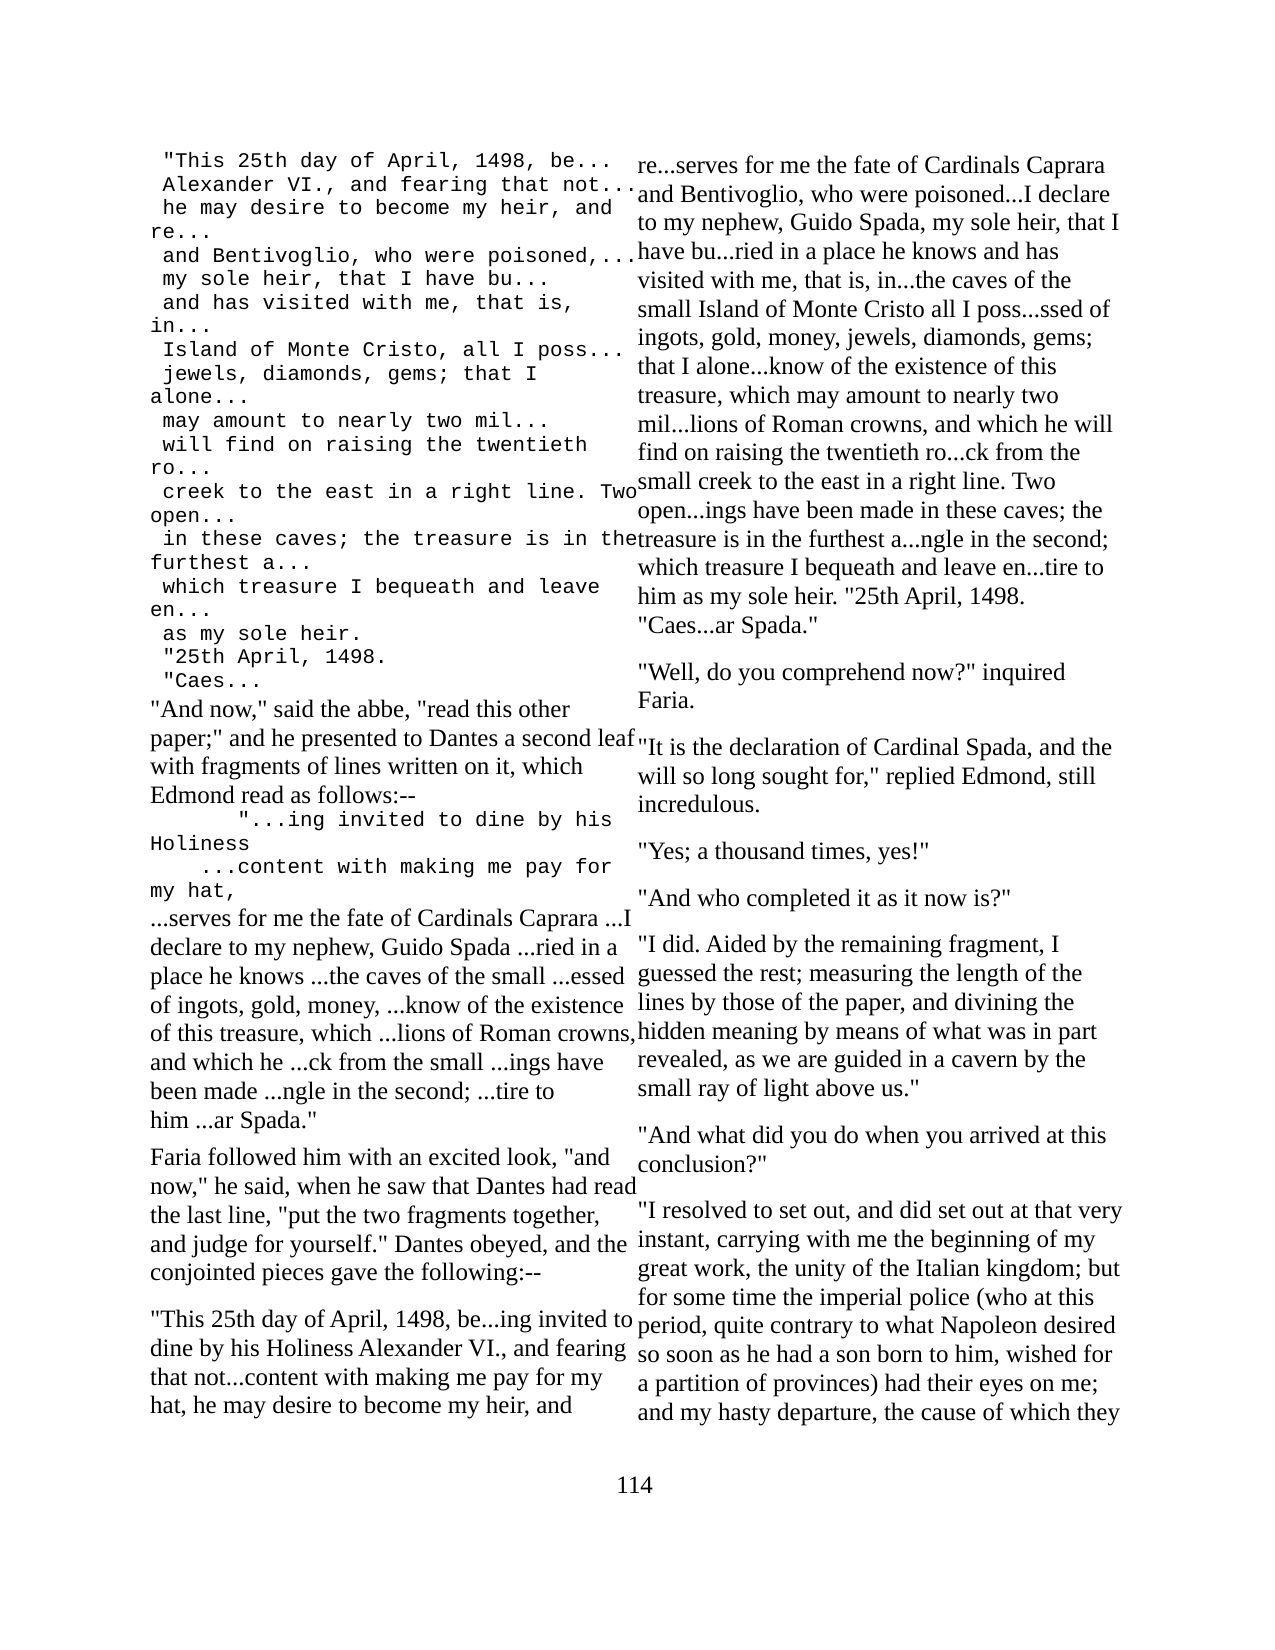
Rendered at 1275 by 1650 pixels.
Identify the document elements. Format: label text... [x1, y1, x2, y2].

text "I did. Aided by the remaining fragment, I guessed the rest; measuring the length of the lines by those of the paper, and divining the hidden meaning by means of what was in part revealed, as we are guided in a cavern by the small ray of light above us." [637, 929, 1125, 1102]
text will find on raising the twentieth ro... [150, 434, 637, 481]
text in these caves; the treasure is in the furthest a... [150, 528, 637, 576]
text "This 25th day of April, 1498, be... [150, 150, 637, 174]
text ...serves for me the fate of Cardinals Caprara ...I declare to my nephew, Guido Spada ...ried in a place he knows ...the caves of the small ...essed of ingots, gold, money, ...know of the existence of this treasure, which ...lions of Roman crowns, and which he ...ck from the small ...ings have been made ...ngle in the second; ...tire to him ...ar Spada." [150, 903, 637, 1133]
text as my sole heir. [150, 623, 637, 647]
text "It is the declaration of Cardinal Spada, and the will so long sought for," replied Edmond, still incredulous. [637, 732, 1125, 818]
text "And who completed it as it now is?" [637, 883, 1125, 912]
text Faria followed him with an excited look, "and now," he said, when he saw that Dantes had read the last line, "put the two fragments together, and judge for yourself." Dantes obeyed, and the conjointed pieces gave the following:-- [150, 1142, 637, 1286]
text "25th April, 1498. [150, 647, 637, 670]
text and has visited with me, that is, in... [150, 292, 637, 339]
text "And now," said the abbe, "read this other paper;" and he presented to Dantes a second leaf with fragments of lines written on it, which Edmond read as follows:-- [150, 694, 637, 809]
text jewels, diamonds, gems; that I alone... [150, 363, 637, 410]
text "This 25th day of April, 1498, be...ing invited to dine by his Holiness Alexander VI., and fearing that not...content with making me pay for my hat, he may desire to become my heir, and [150, 1304, 637, 1419]
text which treasure I bequeath and leave en... [150, 576, 637, 623]
text Island of Monte Cristo, all I poss... [150, 339, 637, 363]
text ...content with making me pay for my hat, [150, 856, 637, 903]
text and Bentivoglio, who were poisoned,... [150, 244, 637, 268]
text Alexander VI., and fearing that not... [150, 174, 637, 197]
text "I resolved to set out, and did set out at that very instant, carrying with me the beginning of my great work, the unity of the Italian kingdom; but for some time the imperial police (who at this period, quite contrary to what Napoleon desired so soon as he had a son born to him, wished for a partition of provinces) had their eyes on me; and my hasty departure, the cause of which they [637, 1195, 1125, 1425]
text creek to the east in a right line. Two open... [150, 481, 637, 528]
text "And what did you do when you arrived at this conclusion?" [637, 1120, 1125, 1177]
text "...ing invited to dine by his Holiness [150, 809, 637, 856]
text may amount to nearly two mil... [150, 410, 637, 434]
text re...serves for me the fate of Cardinals Caprara and Bentivoglio, who were poisoned...I declare to my nephew, Guido Spada, my sole heir, that I have bu...ried in a place he knows and has visited with me, that is, in...the caves of the small Island of Monte Cristo all I poss...ssed of ingots, gold, money, jewels, diamonds, gems; that I alone...know of the existence of this treasure, which may amount to nearly two mil...lions of Roman crowns, and which he will find on raising the twentieth ro...ck from the small creek to the east in a right line. Two open...ings have been made in these caves; the treasure is in the furthest a...ngle in the second; which treasure I bequeath and leave en...tire to him as my sole heir. "25th April, 1498. "Caes...ar Spada." [637, 150, 1125, 639]
text "Well, do you comprehend now?" inquired Faria. [637, 657, 1125, 714]
text he may desire to become my heir, and re... [150, 197, 637, 244]
text "Yes; a thousand times, yes!" [637, 836, 1125, 865]
text "Caes... [150, 670, 637, 694]
text my sole heir, that I have bu... [150, 268, 637, 292]
